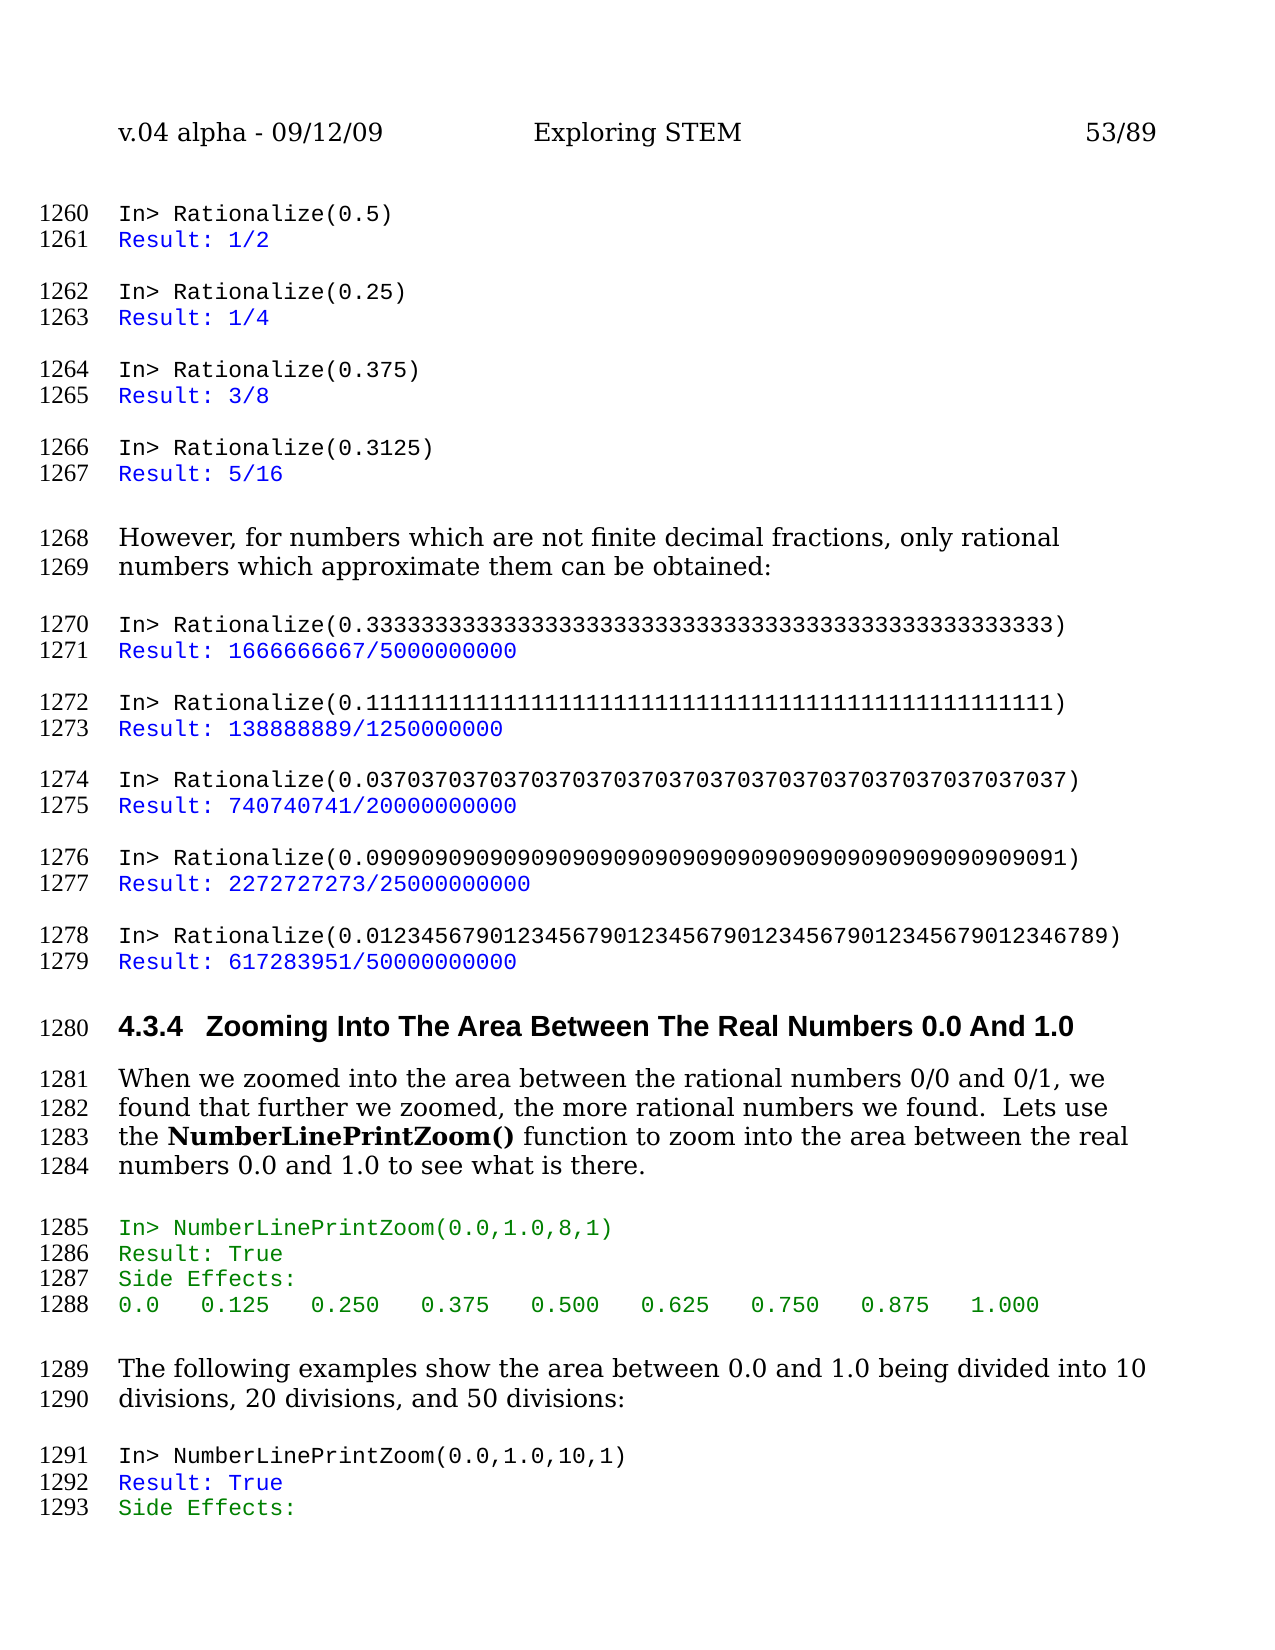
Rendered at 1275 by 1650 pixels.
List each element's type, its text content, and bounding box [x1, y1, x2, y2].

text In> Rationalize(0.375) [118, 358, 1157, 384]
text When we zoomed into the area between the rational numbers 0/0 and 0/1, we found that further we zoomed, the more rational numbers we found. Lets use the NumberLinePrintZoom() function to zoom into the area between the real numbers 0.0 and 1.0 to see what is there. [118, 1064, 1157, 1181]
text Side Effects: [118, 1497, 1157, 1523]
text In> Rationalize(0.33333333333333333333333333333333333333333333333333) [118, 613, 1157, 639]
text In> Rationalize(0.012345679012345679012345679012345679012345679012346789) [118, 924, 1157, 950]
text 0.0 0.125 0.250 0.375 0.500 0.625 0.750 0.875 1.000 [118, 1294, 1157, 1320]
text Result: 1666666667/5000000000 [118, 639, 1157, 665]
text Result: 617283951/50000000000 [118, 950, 1157, 976]
text Side Effects: [118, 1268, 1157, 1294]
subtitle Zooming Into The Area Between The Real Numbers 0.0 And 1.0 [118, 1009, 1157, 1043]
text Result: 3/8 [118, 384, 1157, 410]
text Result: 5/16 [118, 462, 1157, 488]
text In> NumberLinePrintZoom(0.0,1.0,8,1) [118, 1216, 1157, 1242]
text However, for numbers which are not finite decimal fractions, only rational numbers which approximate them can be obtained: [118, 523, 1157, 581]
text Result: True [118, 1242, 1157, 1268]
text Result: 1/4 [118, 306, 1157, 332]
text Result: 2272727273/25000000000 [118, 873, 1157, 898]
text In> NumberLinePrintZoom(0.0,1.0,10,1) [118, 1445, 1157, 1471]
text In> Rationalize(0.25) [118, 281, 1157, 306]
text In> Rationalize(0.11111111111111111111111111111111111111111111111111) [118, 691, 1157, 717]
text In> Rationalize(0.5) [118, 203, 1157, 229]
text In> Rationalize(0.037037037037037037037037037037037037037037037037037) [118, 769, 1157, 795]
text Result: 1/2 [118, 229, 1157, 254]
text Result: True [118, 1471, 1157, 1497]
text The following examples show the area between 0.0 and 1.0 being divided into 10 divisions, 20 divisions, and 50 divisions: [118, 1354, 1157, 1413]
text Result: 138888889/1250000000 [118, 717, 1157, 743]
text In> Rationalize(0.090909090909090909090909090909090909090909090909091) [118, 847, 1157, 873]
text Result: 740740741/20000000000 [118, 795, 1157, 821]
text In> Rationalize(0.3125) [118, 436, 1157, 462]
